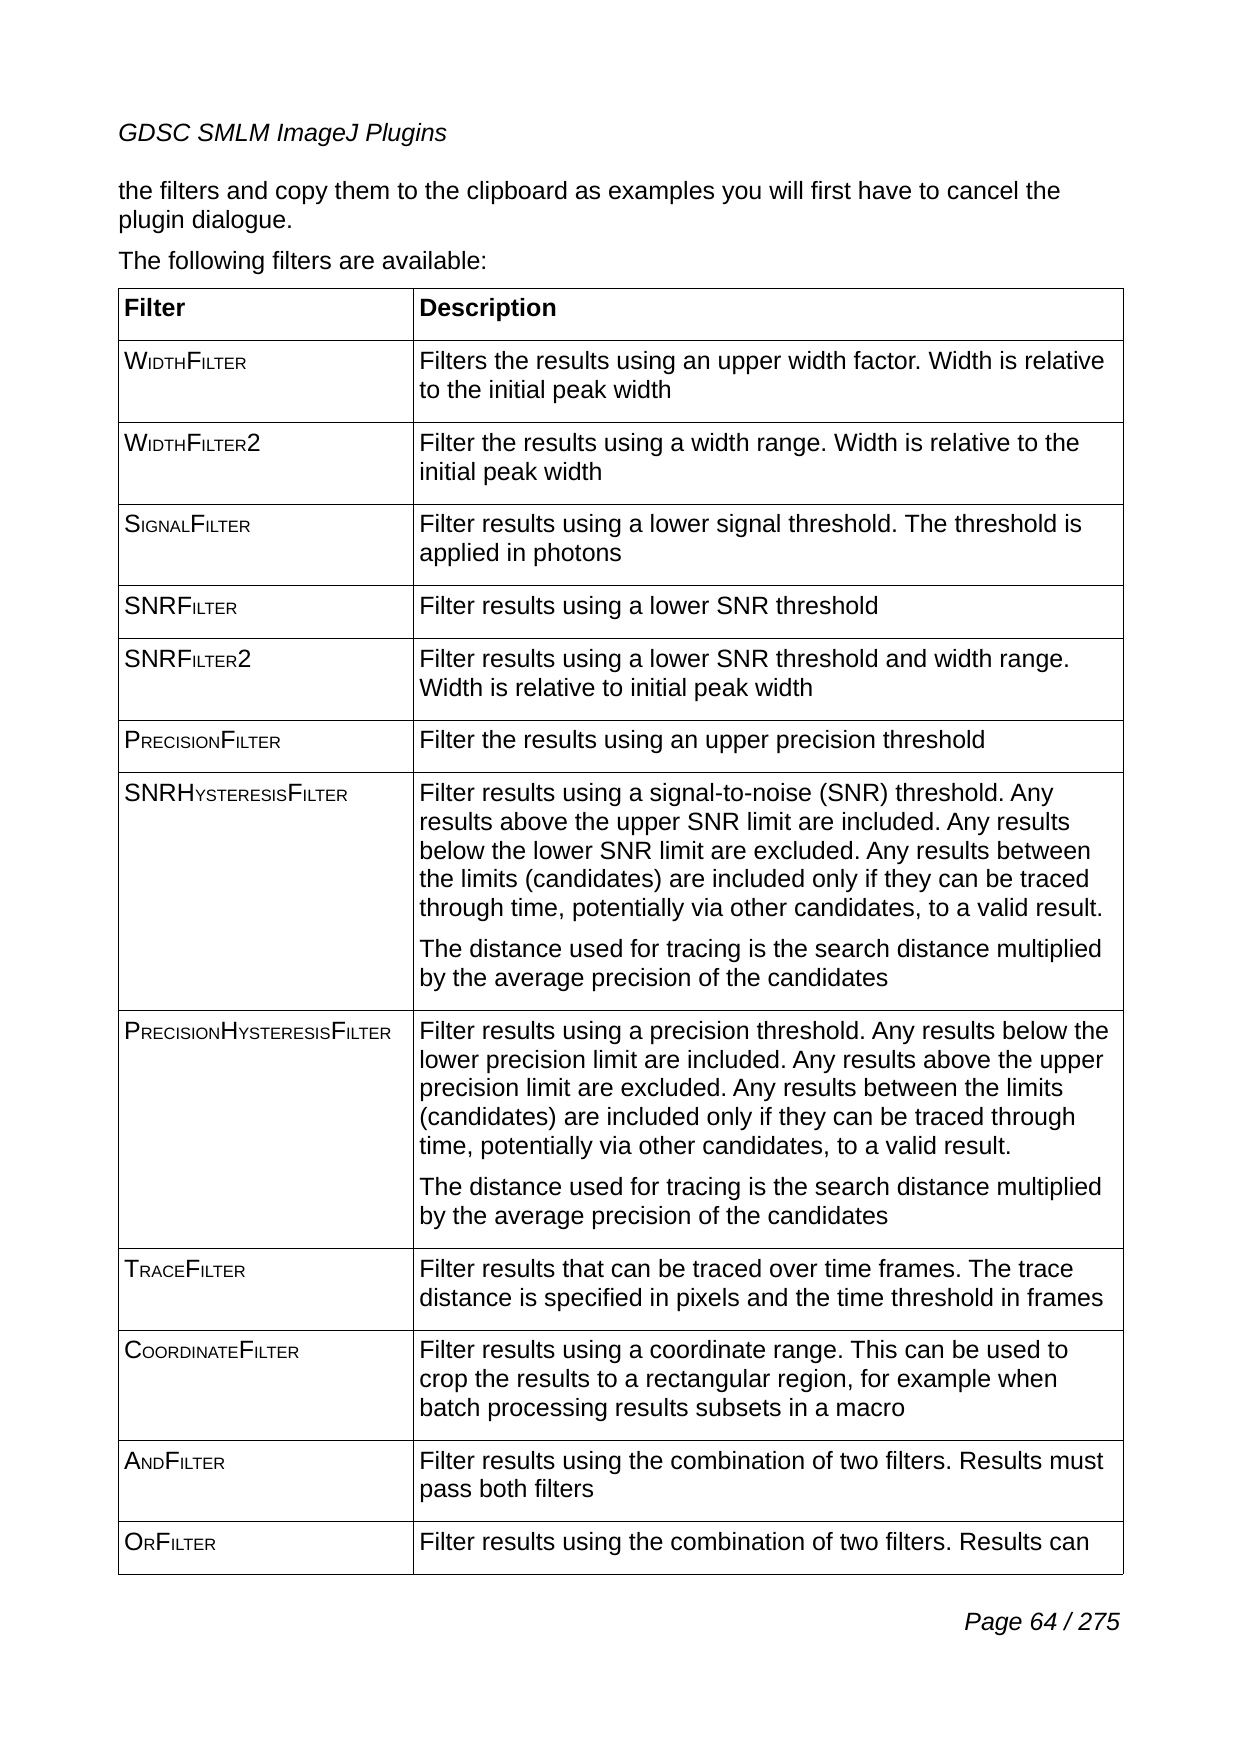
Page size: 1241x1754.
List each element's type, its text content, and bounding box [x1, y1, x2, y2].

table_cell SNRHysteresisFilter [119, 773, 413, 1010]
table_cell Filter results using a precision threshold. Any results below the lower precision limit are included. Any results above the upper precision limit are excluded. Any results between the limits (candidates) are included only if they can be traced through time, potentially via other candidates, to a valid result. The distance used for tracing is the search distance multiplied by the average precision of the candidates [414, 1011, 1123, 1248]
table_cell PrecisionHysteresisFilter [119, 1011, 413, 1248]
table_header Description [414, 289, 1123, 340]
table_cell PrecisionFilter [119, 721, 413, 772]
table_cell Filter results using a coordinate range. This can be used to crop the results to a rectangular region, for example when batch processing results subsets in a macro [414, 1331, 1123, 1440]
text The following filters are available: [118, 246, 1122, 275]
table_cell OrFilter [119, 1522, 413, 1574]
table_cell WidthFilter [119, 341, 413, 422]
table_cell Filter the results using an upper precision threshold [414, 721, 1123, 772]
table_cell Filter results using the combination of two filters. Results must pass both filters [414, 1441, 1123, 1521]
table_cell SignalFilter [119, 505, 413, 585]
table_cell CoordinateFilter [119, 1331, 413, 1440]
table_cell SNRFilter [119, 586, 413, 638]
table_cell WidthFilter2 [119, 423, 413, 503]
table_cell TraceFilter [119, 1249, 413, 1329]
table_cell Filter the results using a width range. Width is relative to the initial peak width [414, 423, 1123, 503]
text the filters and copy them to the clipboard as examples you will first have to cancel the plugin dialogue. [118, 176, 1122, 234]
table_cell Filter results using a lower SNR threshold [414, 586, 1123, 638]
table_cell Filters the results using an upper width factor. Width is relative to the initial peak width [414, 341, 1123, 422]
table_cell AndFilter [119, 1441, 413, 1521]
table_header Filter [119, 289, 413, 340]
table_cell Filter results using a lower signal threshold. The threshold is applied in photons [414, 505, 1123, 585]
table_cell Filter results that can be traced over time frames. The trace distance is specified in pixels and the time threshold in frames [414, 1249, 1123, 1329]
table_cell Filter results using a lower SNR threshold and width range. Width is relative to initial peak width [414, 639, 1123, 719]
table_cell Filter results using a signal-to-noise (SNR) threshold. Any results above the upper SNR limit are included. Any results below the lower SNR limit are excluded. Any results between the limits (candidates) are included only if they can be traced through time, potentially via other candidates, to a valid result. The distance used for tracing is the search distance multiplied by the average precision of the candidates [414, 773, 1123, 1010]
table_cell Filter results using the combination of two filters. Results can [414, 1522, 1123, 1574]
table_cell SNRFilter2 [119, 639, 413, 719]
